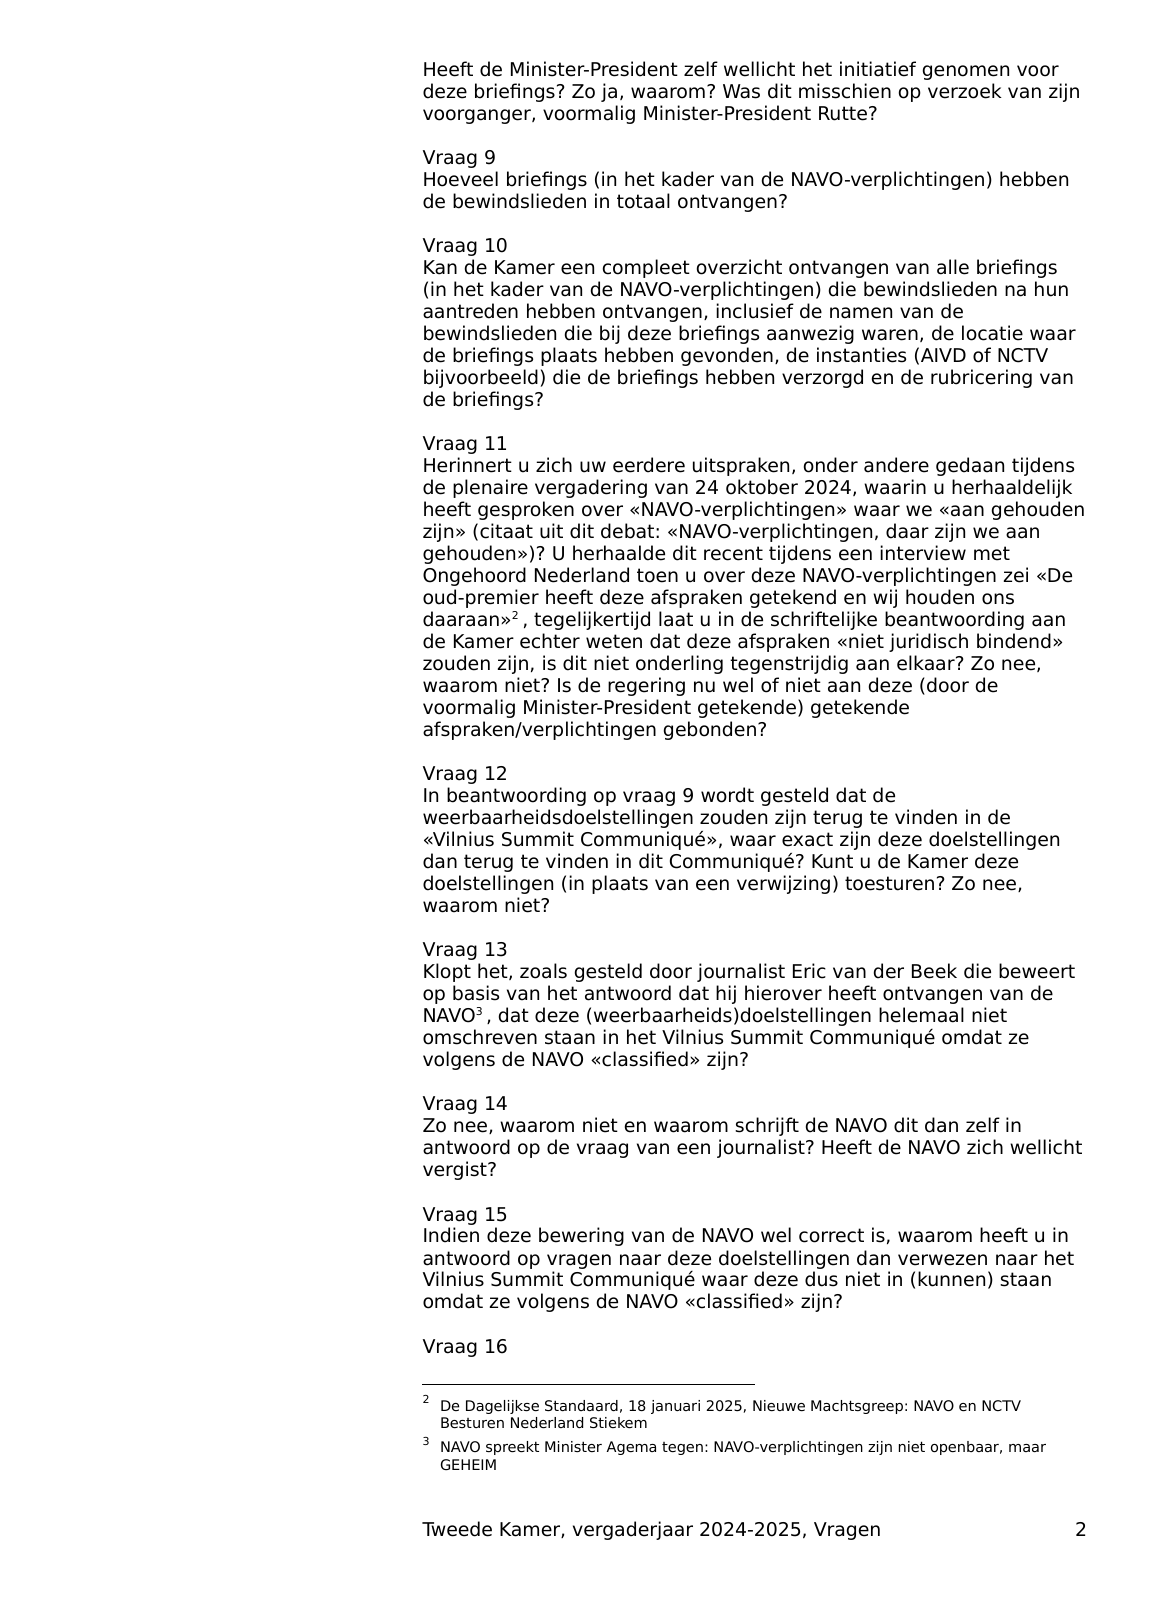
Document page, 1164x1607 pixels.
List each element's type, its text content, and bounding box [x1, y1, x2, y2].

text Klopt het, zoals gesteld door journalist Eric van der Beek die beweert op basis van het antwoord dat hij hierover heeft ontvangen van de NAVO, dat deze (weerbaarheids)doelstellingen helemaal niet omschreven staan in het Vilnius Summit Communiqué omdat ze volgens de NAVO «classified» zijn? [422, 961, 1087, 1071]
text Hoeveel briefings (in het kader van de NAVO-verplichtingen) hebben de bewindslieden in totaal ontvangen? [422, 169, 1087, 213]
text Heeft de Minister-President zelf wellicht het initiatief genomen voor deze briefings? Zo ja, waarom? Was dit misschien op verzoek van zijn voorganger, voormalig Minister-President Rutte? [422, 59, 1087, 125]
text Zo nee, waarom niet en waarom schrijft de NAVO dit dan zelf in antwoord op de vraag van een journalist? Heeft de NAVO zich wellicht vergist? [422, 1115, 1087, 1181]
text Vraag 12 [422, 763, 1087, 785]
text Kan de Kamer een compleet overzicht ontvangen van alle briefings (in het kader van de NAVO-verplichtingen) die bewindslieden na hun aantreden hebben ontvangen, inclusief de namen van de bewindslieden die bij deze briefings aanwezig waren, de locatie waar de briefings plaats hebben gevonden, de instanties (AIVD of NCTV bijvoorbeeld) die de briefings hebben verzorgd en de rubricering van de briefings? [422, 257, 1087, 411]
text In beantwoording op vraag 9 wordt gesteld dat de weerbaarheidsdoelstellingen zouden zijn terug te vinden in de «Vilnius Summit Communiqué», waar exact zijn deze doelstellingen dan terug te vinden in dit Communiqué? Kunt u de Kamer deze doelstellingen (in plaats van een verwijzing) toesturen? Zo nee, waarom niet? [422, 785, 1087, 917]
text Herinnert u zich uw eerdere uitspraken, onder andere gedaan tijdens de plenaire vergadering van 24 oktober 2024, waarin u herhaaldelijk heeft gesproken over «NAVO-verplichtingen» waar we «aan gehouden zijn» (citaat uit dit debat: «NAVO-verplichtingen, daar zijn we aan gehouden»)? U herhaalde dit recent tijdens een interview met Ongehoord Nederland toen u over deze NAVO-verplichtingen zei «De oud-premier heeft deze afspraken getekend en wij houden ons daaraan», tegelijkertijd laat u in de schriftelijke beantwoording aan de Kamer echter weten dat deze afspraken «niet juridisch bindend» zouden zijn, is dit niet onderling tegenstrijdig aan elkaar? Zo nee, waarom niet? Is de regering nu wel of niet aan deze (door de voormalig Minister-President getekende) getekende afspraken/verplichtingen gebonden? [422, 455, 1087, 741]
text De Dagelijkse Standaard, 18 januari 2025, Nieuwe Machtsgreep: NAVO en NCTV Besturen Nederland Stiekem [422, 1393, 1087, 1432]
text Indien deze bewering van de NAVO wel correct is, waarom heeft u in antwoord op vragen naar deze doelstellingen dan verwezen naar het Vilnius Summit Communiqué waar deze dus niet in (kunnen) staan omdat ze volgens de NAVO «classified» zijn? [422, 1225, 1087, 1313]
text Vraag 9 [422, 147, 1087, 169]
text Vraag 15 [422, 1203, 1087, 1225]
text Vraag 13 [422, 939, 1087, 961]
text Vraag 14 [422, 1093, 1087, 1115]
text NAVO spreekt Minister Agema tegen: NAVO-verplichtingen zijn niet openbaar, maar GEHEIM [422, 1435, 1087, 1474]
text Vraag 16 [422, 1336, 1087, 1357]
text Vraag 10 [422, 235, 1087, 257]
text Vraag 11 [422, 433, 1087, 455]
